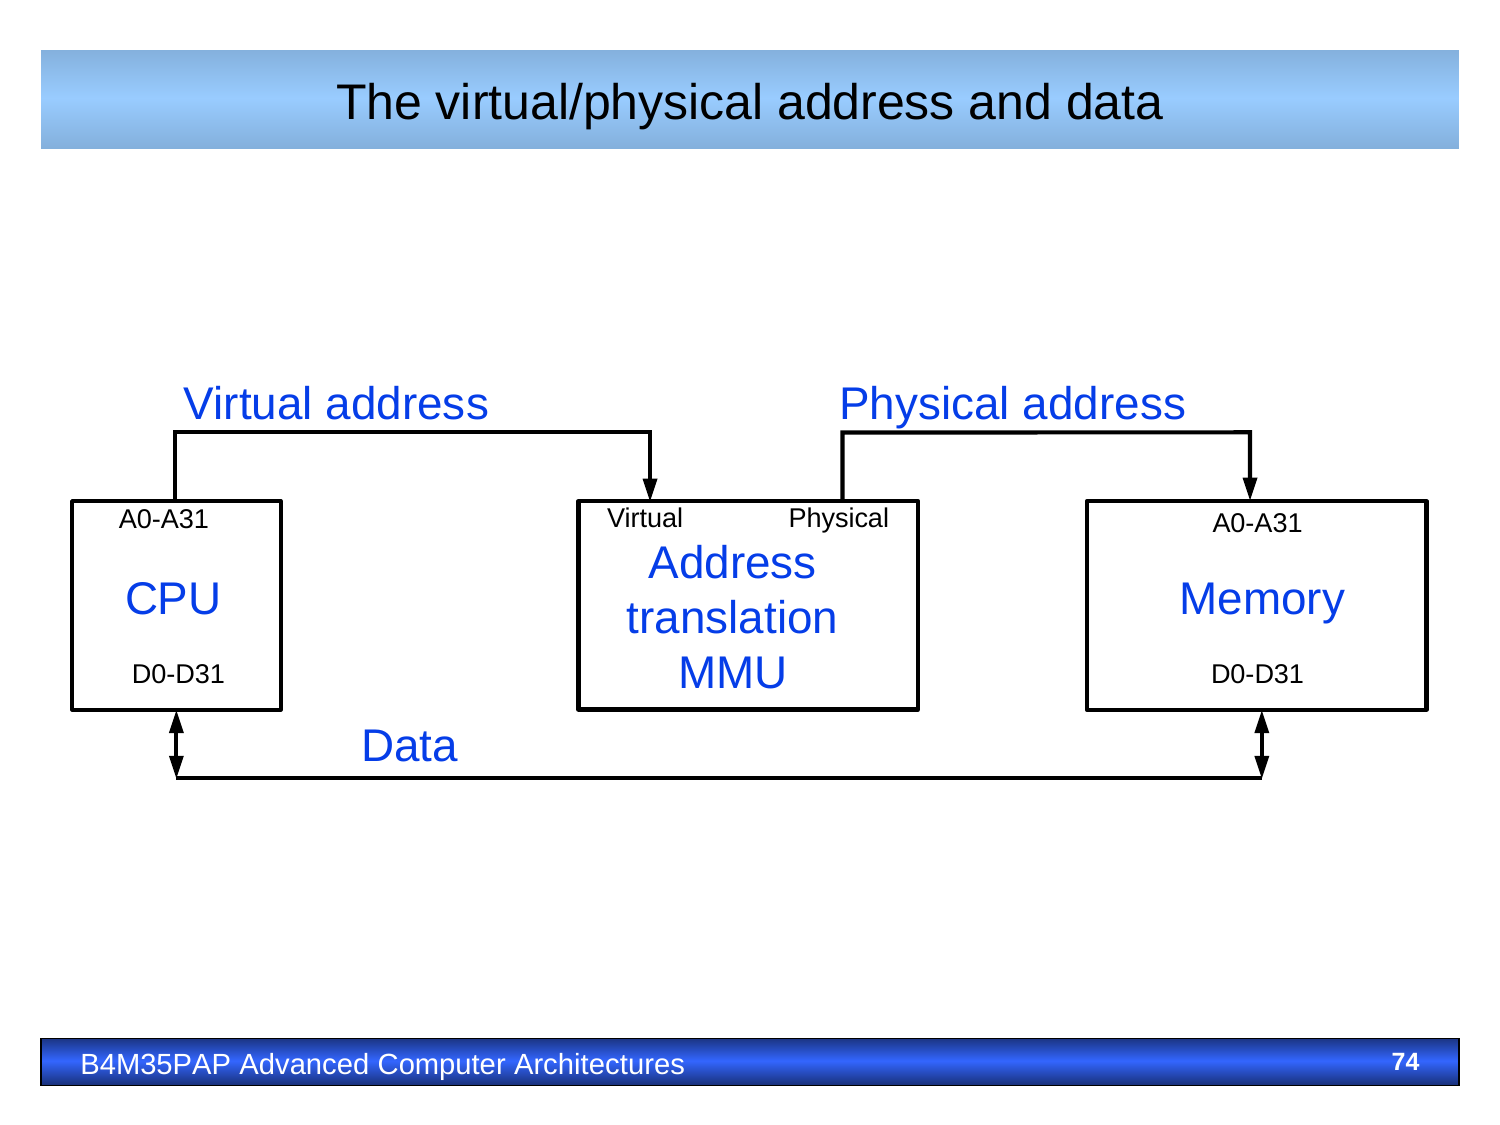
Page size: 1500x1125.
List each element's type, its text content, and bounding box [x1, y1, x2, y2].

text_box Data [361, 716, 488, 772]
text_box Physical address [839, 373, 1289, 429]
text_box A0-A31 [119, 519, 234, 535]
title The virtual/physical address and data [41, 50, 1459, 149]
text_box CPU [125, 568, 252, 624]
text_box Virtual [607, 518, 684, 533]
text_box Address translation MMU [579, 533, 886, 699]
text_box D0-D31 [1211, 674, 1305, 689]
text_box A0-A31 [1212, 522, 1303, 538]
text_box Virtual address [183, 373, 634, 429]
text_box Physical [788, 518, 827, 533]
text_box Physical [825, 518, 890, 534]
text_box Memory [1150, 568, 1376, 624]
text_box D0-D31 [131, 674, 226, 689]
